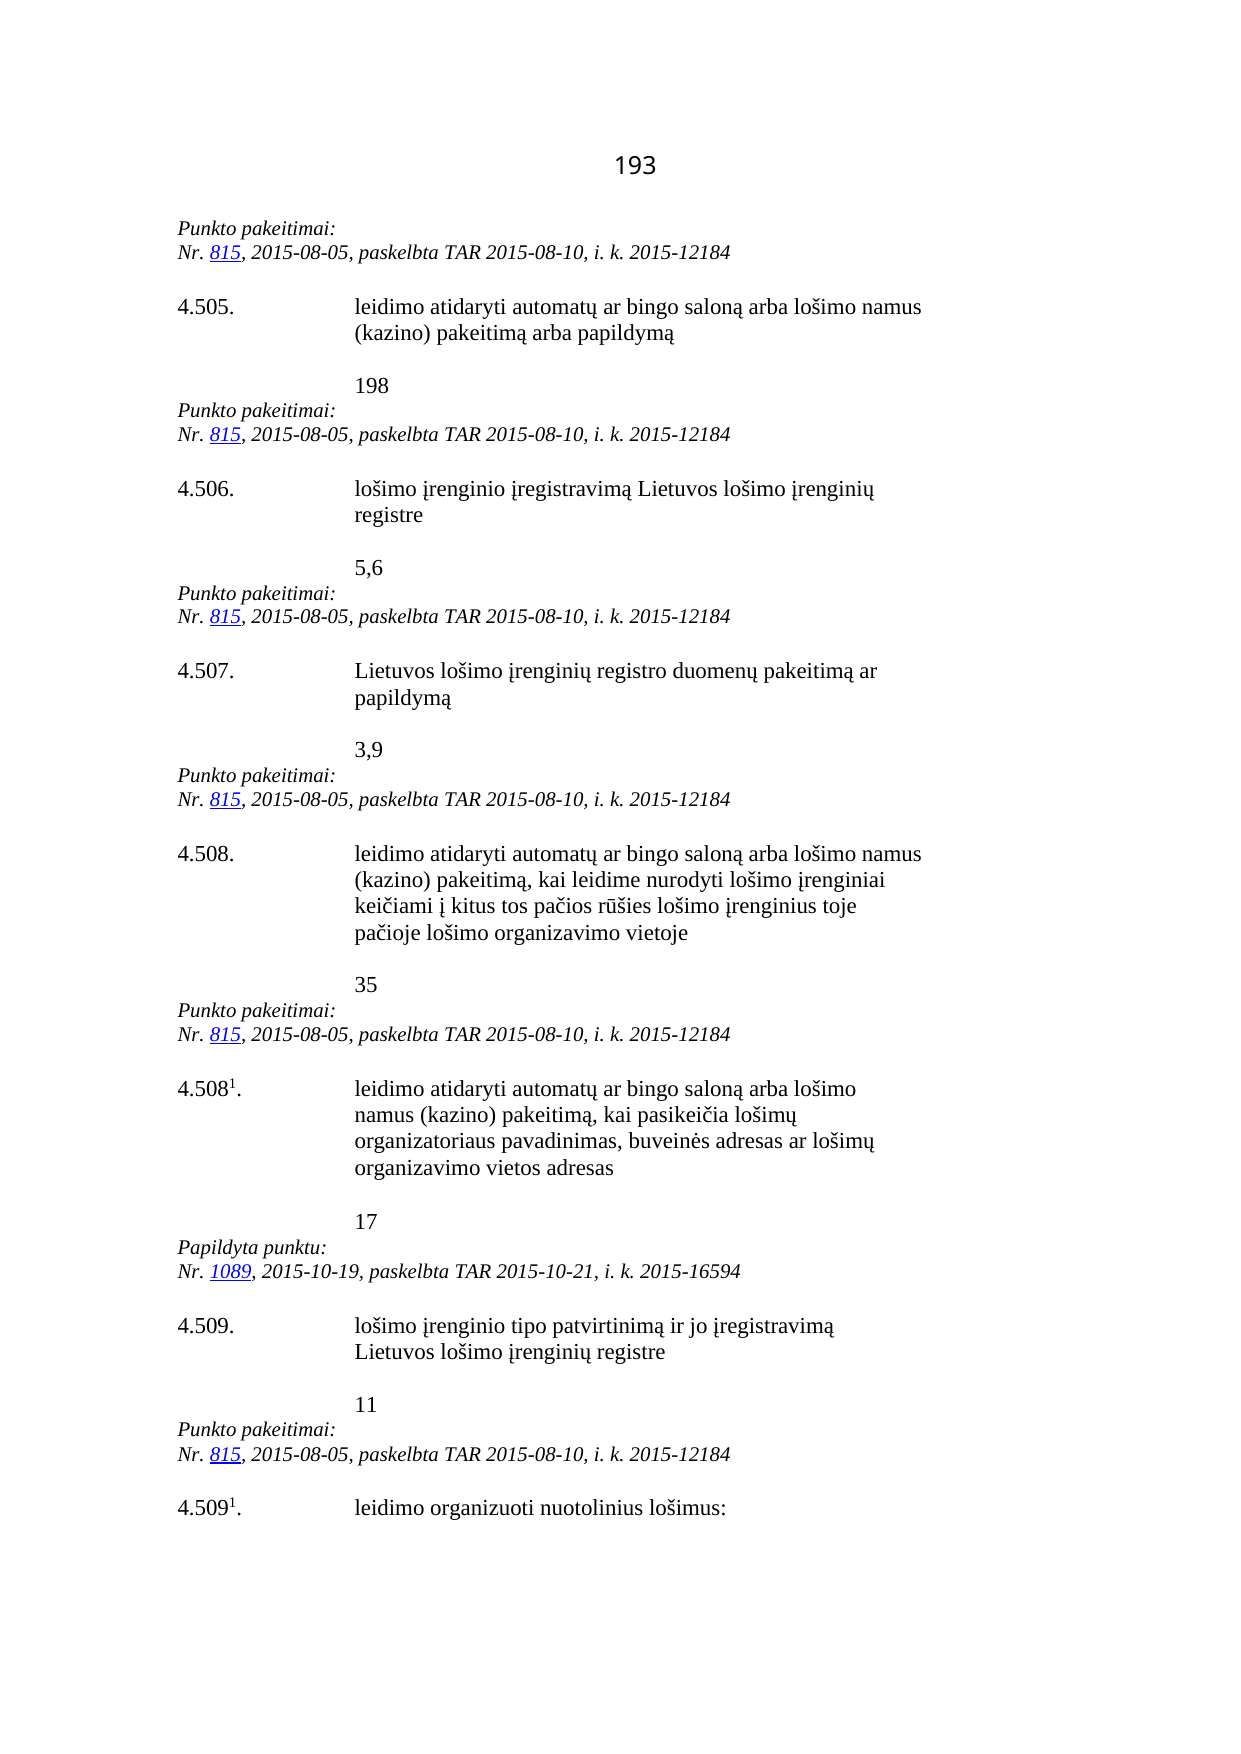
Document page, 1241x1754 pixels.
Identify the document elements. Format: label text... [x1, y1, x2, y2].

text 4.5081. leidimo atidaryti automatų ar bingo saloną arba lošimo namus (kazino) pakeitimą, kai pasikeičia lošimų organizatoriaus pavadinimas, buveinės adresas ar lošimų organizavimo vietos adresas 17 [177, 1074, 916, 1235]
text papildymą 3,9 [354, 684, 945, 763]
text Punkto pakeitimai: [177, 998, 1093, 1022]
text Nr. 815, 2015-08-05, paskelbta TAR 2015-08-10, i. k. 2015-12184 [177, 1022, 1093, 1046]
text Punkto pakeitimai: [177, 398, 1093, 422]
text registre 5,6 [354, 501, 945, 580]
text 4.507. Lietuvos lošimo įrenginių registro duomenų pakeitimą ar [177, 657, 945, 684]
text Lietuvos lošimo įrenginių registre 11 [354, 1338, 930, 1417]
text 4.505. leidimo atidaryti automatų ar bingo saloną arba lošimo namus [177, 293, 945, 319]
text 4.508. leidimo atidaryti automatų ar bingo saloną arba lošimo namus [177, 839, 945, 866]
text Nr. 815, 2015-08-05, paskelbta TAR 2015-08-10, i. k. 2015-12184 [177, 604, 1093, 628]
text 4.509. lošimo įrenginio tipo patvirtinimą ir jo įregistravimą [177, 1312, 930, 1338]
text Nr. 815, 2015-08-05, paskelbta TAR 2015-08-10, i. k. 2015-12184 [177, 1441, 1093, 1466]
text Nr. 815, 2015-08-05, paskelbta TAR 2015-08-10, i. k. 2015-12184 [177, 240, 1093, 264]
text 4.506. lošimo įrenginio įregistravimą Lietuvos lošimo įrenginių [177, 475, 945, 501]
text keičiami į kitus tos pačios rūšies lošimo įrenginius toje [354, 892, 945, 919]
text (kazino) pakeitimą, kai leidime nurodyti lošimo įrenginiai [354, 866, 945, 892]
text 4.5091. leidimo organizuoti nuotolinius lošimus: [177, 1494, 916, 1521]
text Nr. 815, 2015-08-05, paskelbta TAR 2015-08-10, i. k. 2015-12184 [177, 422, 1093, 446]
text Punkto pakeitimai: [177, 216, 1093, 240]
text Papildyta punktu: [177, 1235, 1093, 1259]
text Punkto pakeitimai: [177, 1417, 1093, 1441]
text Nr. 1089, 2015-10-19, paskelbta TAR 2015-10-21, i. k. 2015-16594 [177, 1259, 1093, 1283]
text pačioje lošimo organizavimo vietoje 35 [354, 919, 945, 998]
text Punkto pakeitimai: [177, 580, 1093, 604]
text Punkto pakeitimai: [177, 763, 1093, 787]
text (kazino) pakeitimą arba papildymą 198 [354, 319, 945, 398]
text Nr. 815, 2015-08-05, paskelbta TAR 2015-08-10, i. k. 2015-12184 [177, 787, 1093, 811]
